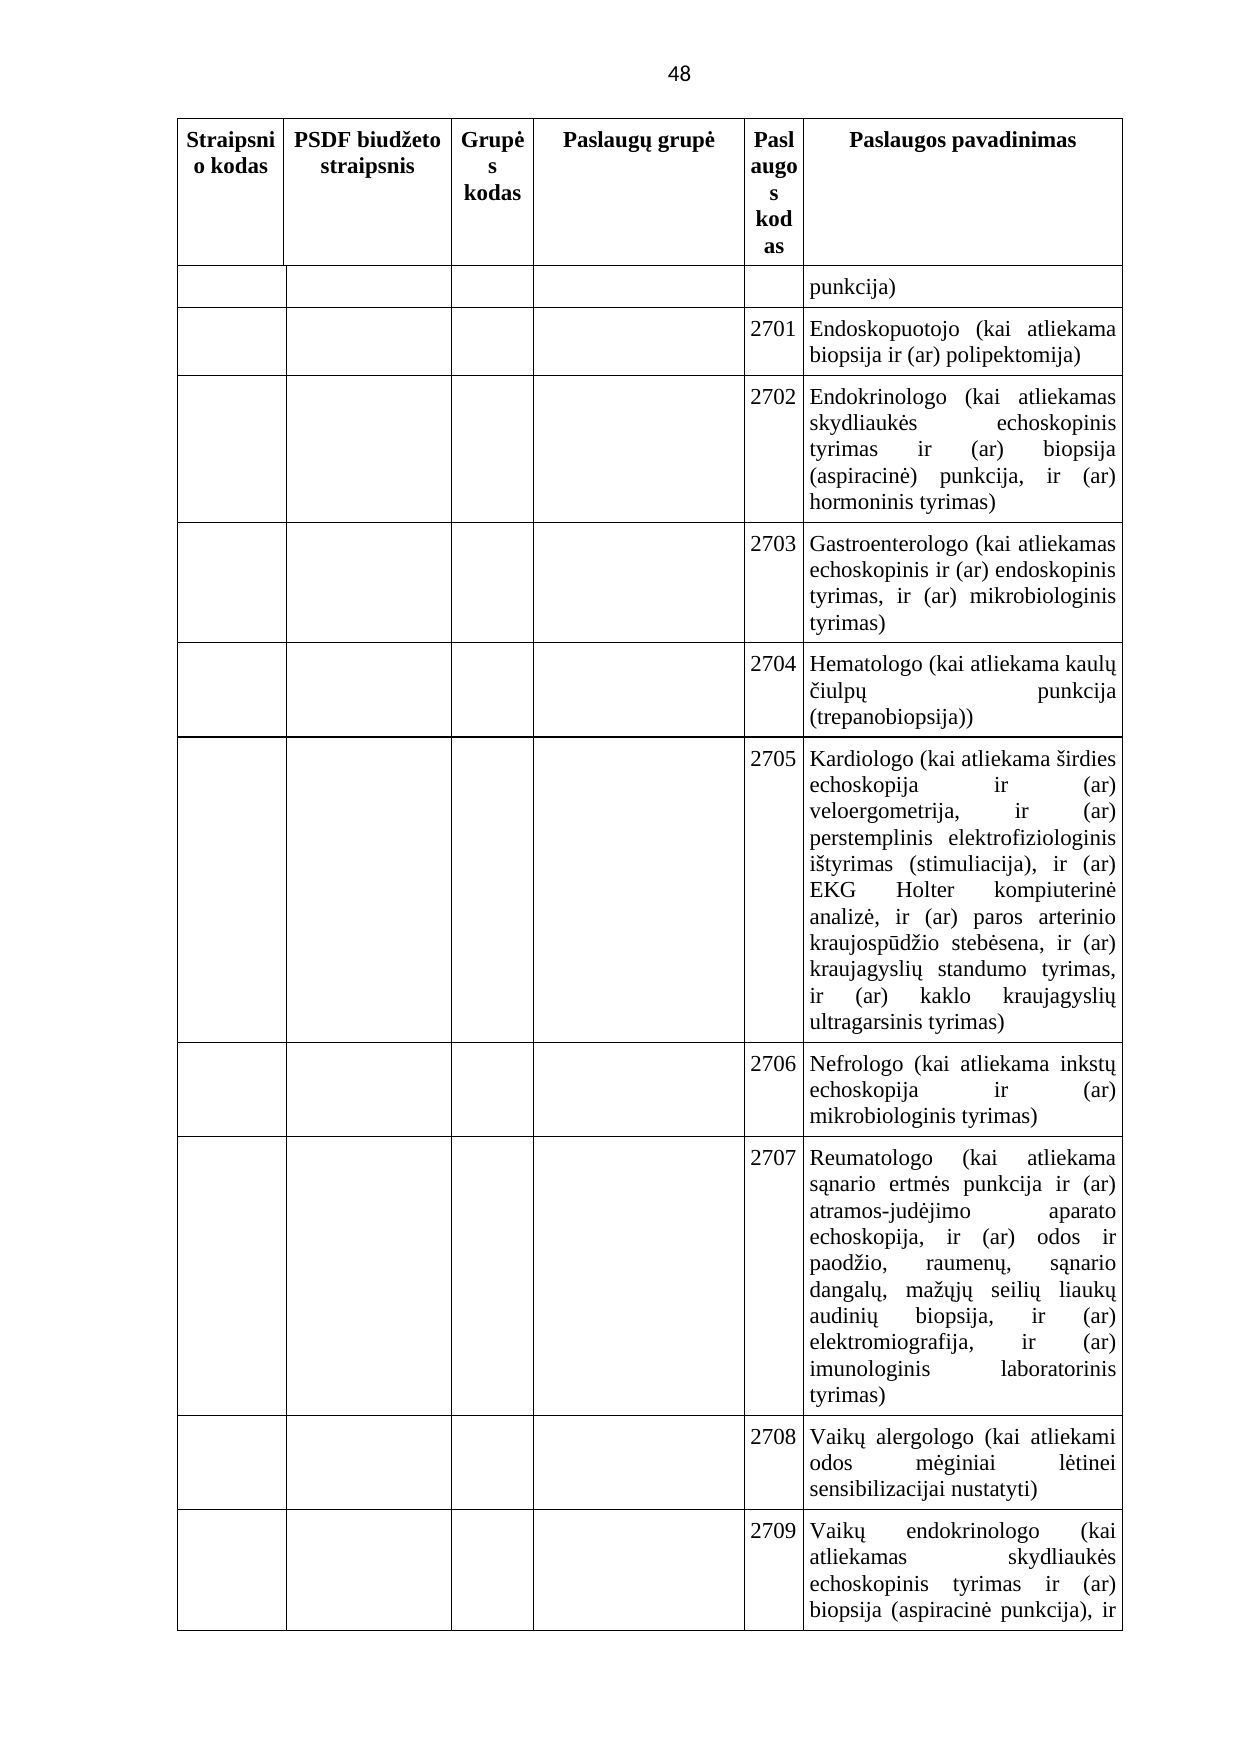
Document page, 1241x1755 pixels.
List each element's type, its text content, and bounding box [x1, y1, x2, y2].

table_cell Endoskopuotojo (kai atliekama biopsija ir (ar) polipektomija) [804, 308, 1122, 374]
table_header Paslaugų grupė [534, 119, 744, 265]
table_cell Reumatologo (kai atliekama sąnario ertmės punkcija ir (ar) atramos-judėjimo aparato echoskopija, ir (ar) odos ir paodžio, raumenų, sąnario dangalų, mažųjų seilių liaukų audinių biopsija, ir (ar) elektromiografija, ir (ar) imunologinis laboratorinis tyrimas) [804, 1137, 1122, 1414]
table_cell 2703 [745, 523, 803, 642]
table_cell Vaikų endokrinologo (kai atliekamas skydliaukės echoskopinis tyrimas ir (ar) biopsija (aspiracinė punkcija), ir [804, 1510, 1122, 1629]
table_cell 2701 [745, 308, 803, 374]
table_cell [178, 1510, 286, 1629]
table_cell Vaikų alergologo (kai atliekami odos mėginiai lėtinei sensibilizacijai nustatyti) [804, 1416, 1122, 1509]
table_cell [178, 266, 286, 307]
table_cell [178, 643, 286, 736]
table_cell [534, 1416, 744, 1509]
table_cell [287, 1416, 451, 1509]
table_cell [452, 1416, 533, 1509]
table_header PSDF biudžeto straipsnis [284, 119, 451, 265]
table_cell [452, 1043, 533, 1136]
table_cell [287, 738, 451, 1042]
table_cell [534, 1510, 744, 1629]
table_cell Kardiologo (kai atliekama širdies echoskopija ir (ar) veloergometrija, ir (ar) perstemplinis elektrofiziologinis ištyrimas (stimuliacija), ir (ar) EKG Holter kompiuterinė analizė, ir (ar) paros arterinio kraujospūdžio stebėsena, ir (ar) kraujagyslių standumo tyrimas, ir (ar) kaklo kraujagyslių ultragarsinis tyrimas) [804, 738, 1122, 1042]
table_cell [534, 308, 744, 374]
table_cell Hematologo (kai atliekama kaulų čiulpų punkcija (trepanobiopsija)) [804, 643, 1122, 736]
table_cell [452, 738, 533, 1042]
table_cell [287, 1137, 451, 1414]
table_cell [452, 266, 533, 307]
table_cell [178, 1137, 286, 1414]
table_cell Endokrinologo (kai atliekamas skydliaukės echoskopinis tyrimas ir (ar) biopsija (aspiracinė) punkcija, ir (ar) hormoninis tyrimas) [804, 376, 1122, 522]
table_cell [178, 1416, 286, 1509]
table_cell 2709 [745, 1510, 803, 1629]
table_cell [287, 1043, 451, 1136]
table_cell Nefrologo (kai atliekama inkstų echoskopija ir (ar) mikrobiologinis tyrimas) [804, 1043, 1122, 1136]
table_cell [534, 643, 744, 736]
table_cell [178, 523, 286, 642]
table_cell [178, 1043, 286, 1136]
table_cell [452, 1137, 533, 1414]
table_cell 2707 [745, 1137, 803, 1414]
table_cell [287, 376, 451, 522]
table_header Straipsnio kodas [178, 119, 283, 265]
table_cell [534, 1043, 744, 1136]
table_cell [287, 643, 451, 736]
table_cell [745, 266, 803, 307]
table_cell 2702 [745, 376, 803, 522]
table_cell [534, 1137, 744, 1414]
table_header Paslaugos pavadinimas [804, 119, 1122, 265]
table_cell [452, 643, 533, 736]
table_cell [287, 1510, 451, 1629]
table_cell 2704 [745, 643, 803, 736]
table_cell [178, 308, 286, 374]
table_cell [287, 523, 451, 642]
table_cell [452, 523, 533, 642]
table_cell [178, 376, 286, 522]
table_cell [534, 523, 744, 642]
table_cell Gastroenterologo (kai atliekamas echoskopinis ir (ar) endoskopinis tyrimas, ir (ar) mikrobiologinis tyrimas) [804, 523, 1122, 642]
table_cell [452, 376, 533, 522]
table_cell punkcija) [804, 266, 1122, 307]
table_cell 2708 [745, 1416, 803, 1509]
table_header Paslaugos kodas [745, 119, 803, 265]
table_cell 2706 [745, 1043, 803, 1136]
table_cell [534, 266, 744, 307]
table_cell [287, 308, 451, 374]
table_header Grupės kodas [452, 119, 533, 265]
table_cell [178, 738, 286, 1042]
table_cell [534, 376, 744, 522]
table_cell 2705 [745, 738, 803, 1042]
table_cell [452, 1510, 533, 1629]
table_cell [534, 738, 744, 1042]
table_cell [287, 266, 451, 307]
table_cell [452, 308, 533, 374]
